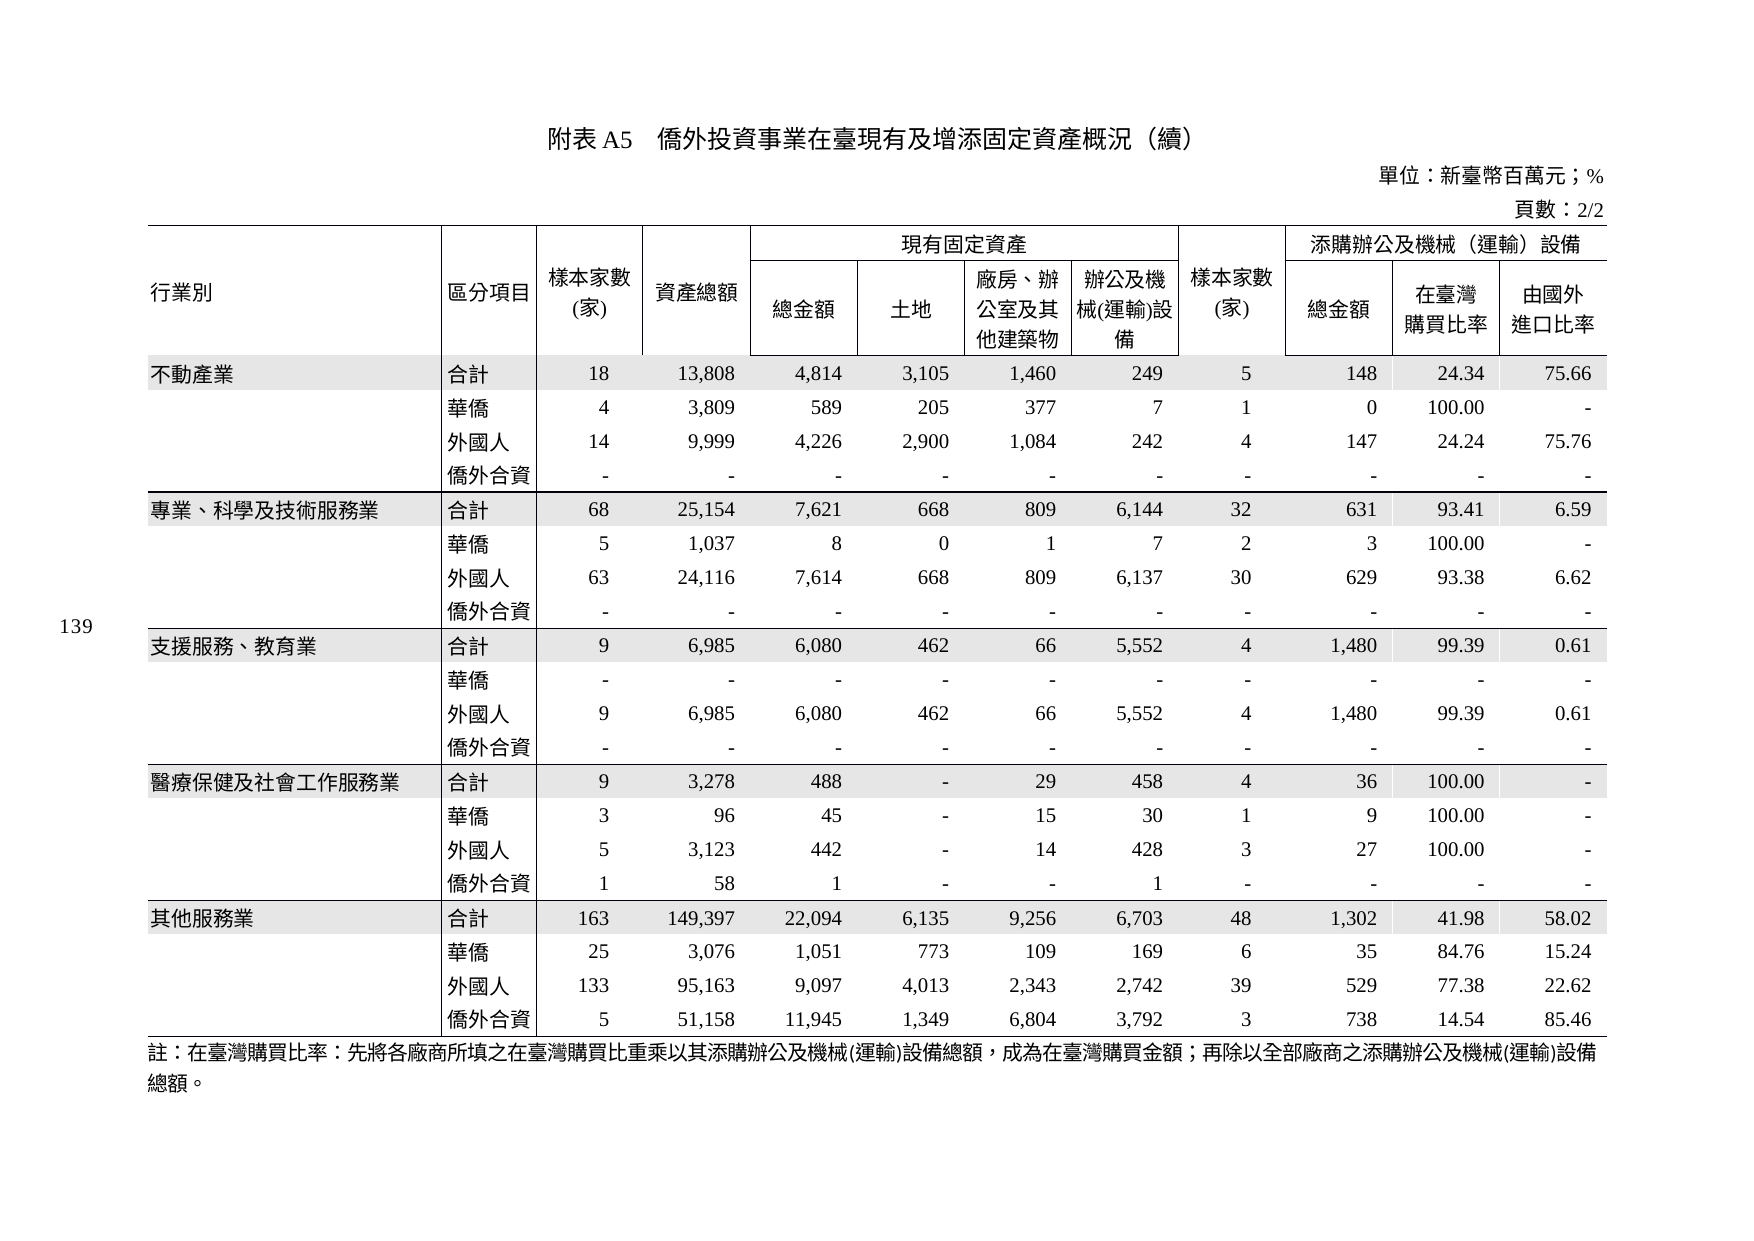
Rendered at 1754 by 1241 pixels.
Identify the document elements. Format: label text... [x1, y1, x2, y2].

table_cell 462 [857, 696, 964, 730]
table_cell 1,084 [964, 424, 1071, 458]
table_cell 外國人 [442, 832, 536, 866]
table_cell 在臺灣 購買比率 [1393, 261, 1499, 355]
table_cell 25,154 [643, 493, 750, 526]
table_cell 462 [857, 629, 964, 662]
table_cell 合計 [442, 901, 536, 934]
table_cell 100.00 [1393, 765, 1499, 798]
table_cell 51,158 [643, 1002, 750, 1036]
table_cell 5 [537, 526, 643, 560]
table_cell 84.76 [1393, 934, 1499, 968]
table_cell 30 [1178, 560, 1285, 594]
table_cell - [857, 832, 964, 866]
table_cell 2,742 [1071, 968, 1178, 1002]
table_cell - [1285, 730, 1392, 763]
table_cell 合計 [442, 629, 536, 662]
table_cell - [1071, 594, 1178, 627]
table_cell 廠房、辦公室及其他建築物 [965, 261, 1071, 355]
table_cell - [964, 594, 1071, 627]
table_cell - [857, 594, 964, 627]
table_cell 95,163 [643, 968, 750, 1002]
table_cell 3,792 [1071, 1002, 1178, 1036]
table_cell 華僑 [442, 934, 536, 968]
table_cell - [1285, 594, 1392, 627]
table_cell 其他服務業 [148, 901, 441, 934]
table_cell - [857, 662, 964, 696]
table_cell 總金額 [1286, 261, 1392, 355]
table_cell 428 [1071, 832, 1178, 866]
table_cell 529 [1285, 968, 1392, 1002]
table_cell 樣本家數(家) [1179, 226, 1285, 355]
table_cell - [1393, 866, 1499, 899]
table_cell 442 [750, 832, 857, 866]
table_cell 1 [1178, 390, 1285, 424]
table_cell 1,037 [643, 526, 750, 560]
table_cell 僑外合資 [442, 866, 536, 899]
table_cell 0 [1285, 390, 1392, 424]
table_cell 15.24 [1500, 934, 1607, 968]
table_cell 29 [964, 765, 1071, 798]
table_cell 4,814 [750, 356, 857, 390]
table_cell 377 [964, 390, 1071, 424]
table_cell 7,621 [750, 493, 857, 526]
table_cell 1 [1178, 798, 1285, 832]
table_cell 華僑 [442, 390, 536, 424]
table_cell - [1178, 458, 1285, 491]
table_cell 14 [537, 424, 643, 458]
table_cell 93.41 [1393, 493, 1499, 526]
table_cell 3,105 [857, 356, 964, 390]
table_cell 9,999 [643, 424, 750, 458]
table_cell - [857, 866, 964, 899]
table_cell - [964, 458, 1071, 491]
table_cell 單位：新臺幣百萬元；% [148, 158, 1607, 192]
table_cell - [1285, 662, 1392, 696]
table_cell - [643, 594, 750, 627]
table_cell 85.46 [1500, 1002, 1607, 1036]
table_cell 7,614 [750, 560, 857, 594]
table_cell 3,076 [643, 934, 750, 968]
table_cell - [1500, 458, 1607, 491]
table_cell 5,552 [1071, 696, 1178, 730]
table_cell - [1393, 662, 1499, 696]
table_cell 66 [964, 696, 1071, 730]
table_cell - [857, 798, 964, 832]
table_cell 專業、科學及技術服務業 [148, 493, 441, 526]
table_cell 58 [643, 866, 750, 899]
table_cell - [1500, 730, 1607, 763]
table_cell 24,116 [643, 560, 750, 594]
table_cell 9 [537, 765, 643, 798]
table_cell 3,809 [643, 390, 750, 424]
table_cell 75.76 [1500, 424, 1607, 458]
table_cell 1,349 [857, 1002, 964, 1036]
table_cell 1 [750, 866, 857, 899]
table_cell - [1285, 458, 1392, 491]
table_cell [148, 526, 441, 560]
table_cell - [537, 458, 643, 491]
table_cell 48 [1178, 901, 1285, 934]
table_cell 合計 [442, 765, 536, 798]
table_cell 1,302 [1285, 901, 1392, 934]
table_cell [148, 968, 441, 1002]
table_cell 1,460 [964, 356, 1071, 390]
table_cell [148, 866, 441, 899]
table_cell - [1500, 390, 1607, 424]
table_cell 0.61 [1500, 696, 1607, 730]
table_cell 6,135 [857, 901, 964, 934]
table_cell 2,900 [857, 424, 964, 458]
table_header 附表A5 僑外投資事業在臺現有及增添固定資產概況（續） [148, 118, 1607, 158]
table_cell 1 [537, 866, 643, 899]
table_cell 現有固定資產 [751, 226, 1178, 260]
table_cell 24.24 [1393, 424, 1499, 458]
table_cell 行業別 [148, 226, 441, 355]
table_cell 僑外合資 [442, 458, 536, 491]
table_cell - [643, 662, 750, 696]
table_cell 631 [1285, 493, 1392, 526]
table_cell - [964, 866, 1071, 899]
table_cell - [1071, 730, 1178, 763]
table_cell 1,480 [1285, 696, 1392, 730]
table_cell - [643, 730, 750, 763]
table_cell 24.34 [1393, 356, 1499, 390]
table_cell - [1500, 798, 1607, 832]
table_cell 3 [1285, 526, 1392, 560]
table_cell 1 [1071, 866, 1178, 899]
table_cell [148, 832, 441, 866]
table_cell 1,051 [750, 934, 857, 968]
table_cell [148, 662, 441, 696]
table_cell 41.98 [1393, 901, 1499, 934]
table_cell 35 [1285, 934, 1392, 968]
table_cell 6.59 [1500, 493, 1607, 526]
table_cell 75.66 [1500, 356, 1607, 390]
table_cell - [1071, 458, 1178, 491]
table_cell - [1393, 458, 1499, 491]
table_cell 148 [1285, 356, 1392, 390]
table_cell 66 [964, 629, 1071, 662]
table_cell 添購辦公及機械（運輸）設備 [1286, 226, 1607, 260]
table_cell 外國人 [442, 696, 536, 730]
table_cell 93.38 [1393, 560, 1499, 594]
table_cell - [857, 730, 964, 763]
table_cell 不動產業 [148, 355, 441, 390]
table_cell - [750, 730, 857, 763]
table_cell 1,480 [1285, 629, 1392, 662]
table_cell - [750, 458, 857, 491]
table_cell 589 [750, 390, 857, 424]
table_cell 6 [1178, 934, 1285, 968]
table_cell - [1071, 662, 1178, 696]
table_cell 773 [857, 934, 964, 968]
table_cell - [1178, 866, 1285, 899]
table_cell 22,094 [750, 901, 857, 934]
table_cell 36 [1285, 765, 1392, 798]
table_cell 488 [750, 765, 857, 798]
table_cell 外國人 [442, 560, 536, 594]
table_cell - [1500, 832, 1607, 866]
table_cell - [964, 730, 1071, 763]
table_cell 9 [1285, 798, 1392, 832]
table_cell - [1500, 526, 1607, 560]
table_cell 109 [964, 934, 1071, 968]
table_cell - [537, 594, 643, 627]
table_cell 7 [1071, 526, 1178, 560]
table_cell - [1178, 662, 1285, 696]
table_cell 樣本家數(家) [537, 226, 642, 355]
table_cell 63 [537, 560, 643, 594]
table_cell [148, 560, 441, 594]
table_cell 4 [537, 390, 643, 424]
table_cell 249 [1071, 356, 1178, 390]
table_cell - [1500, 765, 1607, 798]
table_cell 2,343 [964, 968, 1071, 1002]
table_cell 4 [1178, 696, 1285, 730]
table_cell - [857, 458, 964, 491]
table_cell 22.62 [1500, 968, 1607, 1002]
table_cell 4 [1178, 765, 1285, 798]
table_cell 3,278 [643, 765, 750, 798]
table_cell 4,226 [750, 424, 857, 458]
table_cell 100.00 [1393, 832, 1499, 866]
table_cell 頁數：2/2 [148, 192, 1607, 225]
table_cell 14 [964, 832, 1071, 866]
table_cell 4 [1178, 424, 1285, 458]
table_cell [148, 696, 441, 730]
table_cell 9 [537, 696, 643, 730]
table_cell 96 [643, 798, 750, 832]
table_cell 6,144 [1071, 493, 1178, 526]
table_cell - [537, 730, 643, 763]
table_cell 9,256 [964, 901, 1071, 934]
table_cell 77.38 [1393, 968, 1499, 1002]
table_cell - [750, 662, 857, 696]
table_cell 458 [1071, 765, 1178, 798]
table_cell 醫療保健及社會工作服務業 [148, 765, 441, 798]
table_cell 2 [1178, 526, 1285, 560]
table_cell 華僑 [442, 662, 536, 696]
table_cell 5 [537, 1002, 643, 1036]
table_cell 僑外合資 [442, 594, 536, 627]
table_cell 100.00 [1393, 526, 1499, 560]
table_cell 27 [1285, 832, 1392, 866]
table_cell 39 [1178, 968, 1285, 1002]
table_cell 6.62 [1500, 560, 1607, 594]
table_cell 3,123 [643, 832, 750, 866]
table_cell 合計 [442, 355, 536, 390]
table_cell 6,080 [750, 696, 857, 730]
table_cell [148, 458, 441, 491]
table_cell [148, 390, 441, 424]
table_cell 華僑 [442, 526, 536, 560]
table_cell 738 [1285, 1002, 1392, 1036]
table_cell 809 [964, 493, 1071, 526]
table_cell - [1500, 662, 1607, 696]
table_cell 9 [537, 629, 643, 662]
table_cell 支援服務、教育業 [148, 629, 441, 662]
table_cell 8 [750, 526, 857, 560]
table_cell 163 [537, 901, 643, 934]
table_cell [148, 1002, 441, 1036]
table_cell 區分項目 [442, 226, 536, 355]
table_cell 3 [537, 798, 643, 832]
table_cell 809 [964, 560, 1071, 594]
table_cell 1 [964, 526, 1071, 560]
table_cell 15 [964, 798, 1071, 832]
table_cell - [643, 458, 750, 491]
table_cell 14.54 [1393, 1002, 1499, 1036]
table_cell 6,137 [1071, 560, 1178, 594]
table_cell [148, 934, 441, 968]
table_cell 外國人 [442, 424, 536, 458]
table_cell 99.39 [1393, 696, 1499, 730]
table_cell 629 [1285, 560, 1392, 594]
table_cell 18 [537, 355, 643, 390]
table_cell 45 [750, 798, 857, 832]
table_cell [148, 424, 441, 458]
table_cell - [1500, 866, 1607, 899]
table_cell - [1178, 594, 1285, 627]
table_cell - [1393, 594, 1499, 627]
table_cell 5 [1178, 355, 1285, 390]
table_cell 133 [537, 968, 643, 1002]
table_cell 0 [857, 526, 964, 560]
table_cell 30 [1071, 798, 1178, 832]
table_cell 5,552 [1071, 629, 1178, 662]
table_cell 668 [857, 560, 964, 594]
table_cell 資產總額 [643, 226, 750, 355]
table_cell 由國外 進口比率 [1500, 261, 1607, 355]
table_cell 25 [537, 934, 643, 968]
text 註：在臺灣購買比率：先將各廠商所填之在臺灣購買比重乘以其添購辦公及機械(運輸)設備總額，成為在臺灣購買金額；再除以全部廠商之添購辦公及機械(運輸)設備總額。 [148, 1037, 1606, 1097]
table_cell 100.00 [1393, 798, 1499, 832]
table_cell 僑外合資 [442, 730, 536, 763]
table_cell 169 [1071, 934, 1178, 968]
table_cell 9,097 [750, 968, 857, 1002]
table_cell 99.39 [1393, 629, 1499, 662]
table_cell 32 [1178, 493, 1285, 526]
table_cell 205 [857, 390, 964, 424]
table_cell 6,080 [750, 629, 857, 662]
table_cell 總金額 [751, 261, 857, 355]
table_cell [148, 798, 441, 832]
table_cell 147 [1285, 424, 1392, 458]
table_cell 4 [1178, 629, 1285, 662]
table_cell 6,985 [643, 696, 750, 730]
table_cell - [537, 662, 643, 696]
table_cell 668 [857, 493, 964, 526]
table_cell 辦公及機械(運輸)設備 [1072, 261, 1178, 355]
table_cell 68 [537, 493, 643, 526]
table_cell - [964, 662, 1071, 696]
table_cell - [857, 765, 964, 798]
table_cell - [1285, 866, 1392, 899]
table_cell - [1178, 730, 1285, 763]
table_cell 6,703 [1071, 901, 1178, 934]
table_cell 58.02 [1500, 901, 1607, 934]
table_cell 3 [1178, 1002, 1285, 1036]
table_cell 0.61 [1500, 629, 1607, 662]
table_cell 6,804 [964, 1002, 1071, 1036]
table_cell 11,945 [750, 1002, 857, 1036]
table_cell 合計 [442, 493, 536, 526]
table_cell - [1500, 594, 1607, 627]
table_cell - [750, 594, 857, 627]
table_cell 242 [1071, 424, 1178, 458]
table_cell 7 [1071, 390, 1178, 424]
table_cell - [1393, 730, 1499, 763]
table_cell [148, 730, 441, 763]
table_cell 6,985 [643, 629, 750, 662]
table_cell 5 [537, 832, 643, 866]
table_cell 土地 [858, 261, 964, 355]
table_cell 3 [1178, 832, 1285, 866]
table_cell [148, 594, 441, 627]
table_cell 華僑 [442, 798, 536, 832]
table_cell 4,013 [857, 968, 964, 1002]
table_cell 13,808 [643, 355, 750, 390]
table_cell 100.00 [1393, 390, 1499, 424]
table_cell 僑外合資 [442, 1002, 536, 1036]
table_cell 外國人 [442, 968, 536, 1002]
table_cell 149,397 [643, 901, 750, 934]
